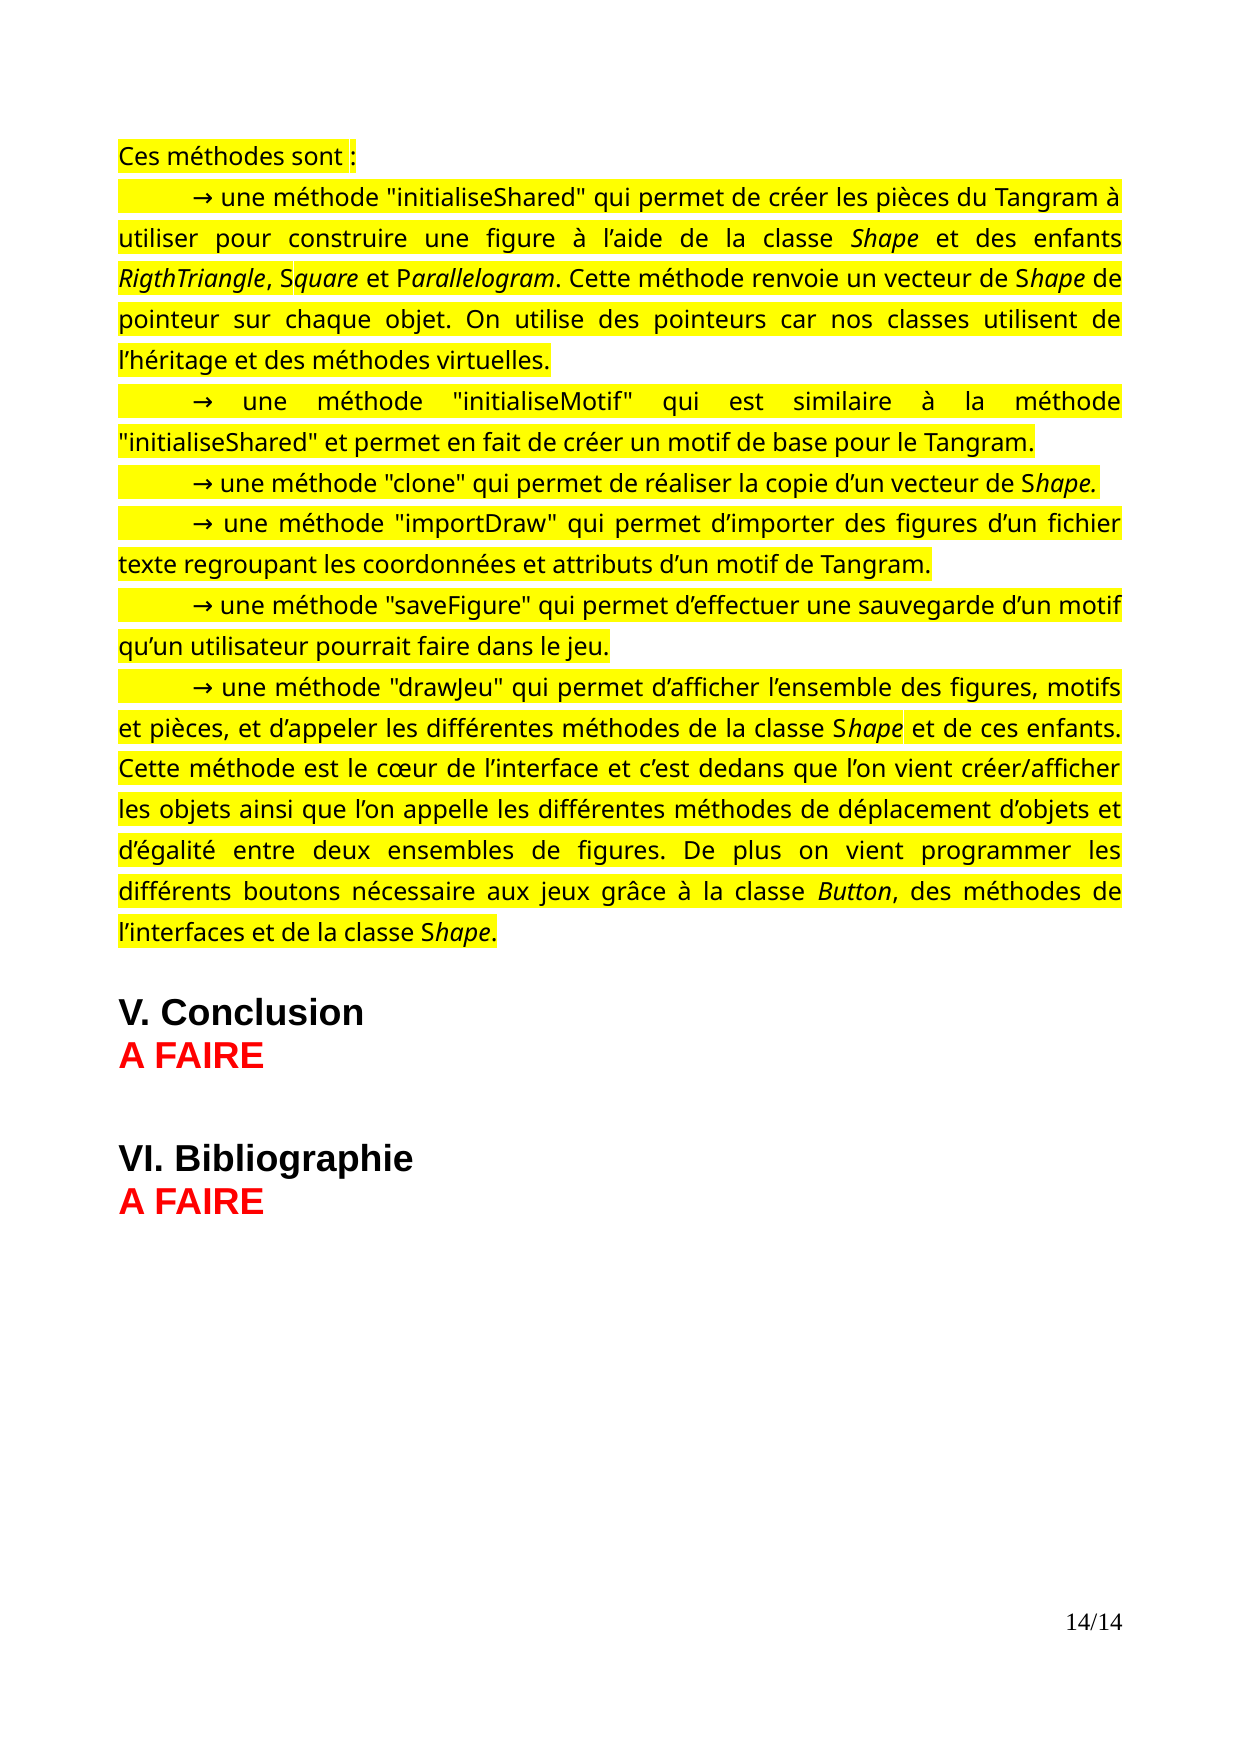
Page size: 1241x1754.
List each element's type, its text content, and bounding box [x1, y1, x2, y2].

text → une méthode "initialiseMotif" qui est similaire à la méthode "initialiseShared" et permet en fait de créer un motif de base pour le Tangram. [118, 383, 1122, 458]
text → une méthode "initialiseShared" qui permet de créer les pièces du Tangram à utiliser pour construire une figure à l’aide de la classe Shape et des enfants RigthTriangle, Square et Parallelogram. Cette méthode renvoie un vecteur de Shape de pointeur sur chaque objet. On utilise des pointeurs car nos classes utilisent de l’héritage et des méthodes virtuelles. [118, 179, 1122, 377]
text → une méthode "saveFigure" qui permet d’effectuer une sauvegarde d’un motif qu’un utilisateur pourrait faire dans le jeu. [118, 588, 1122, 663]
text Ces méthodes sont : [118, 138, 1122, 173]
text → une méthode "clone" qui permet de réaliser la copie d’un vecteur de Shape. [118, 465, 1122, 499]
subtitle VI. Bibliographie [118, 1136, 1122, 1179]
text → une méthode "importDraw" qui permet d’importer des figures d’un fichier texte regroupant les coordonnées et attributs d’un motif de Tangram. [118, 506, 1122, 581]
text A FAIRE [118, 1179, 1122, 1222]
subtitle V. Conclusion [118, 990, 1122, 1033]
text → une méthode "drawJeu" qui permet d’afficher l’ensemble des figures, motifs et pièces, et d’appeler les différentes méthodes de la classe Shape et de ces enfants. Cette méthode est le cœur de l’interface et c’est dedans que l’on vient créer/afficher les objets ainsi que l’on appelle les différentes méthodes de déplacement d’objets et d’égalité entre deux ensembles de figures. De plus on vient programmer les différents boutons nécessaire aux jeux grâce à la classe Button, des méthodes de l’interfaces et de la classe Shape. [118, 669, 1122, 948]
text A FAIRE [118, 1033, 1122, 1076]
